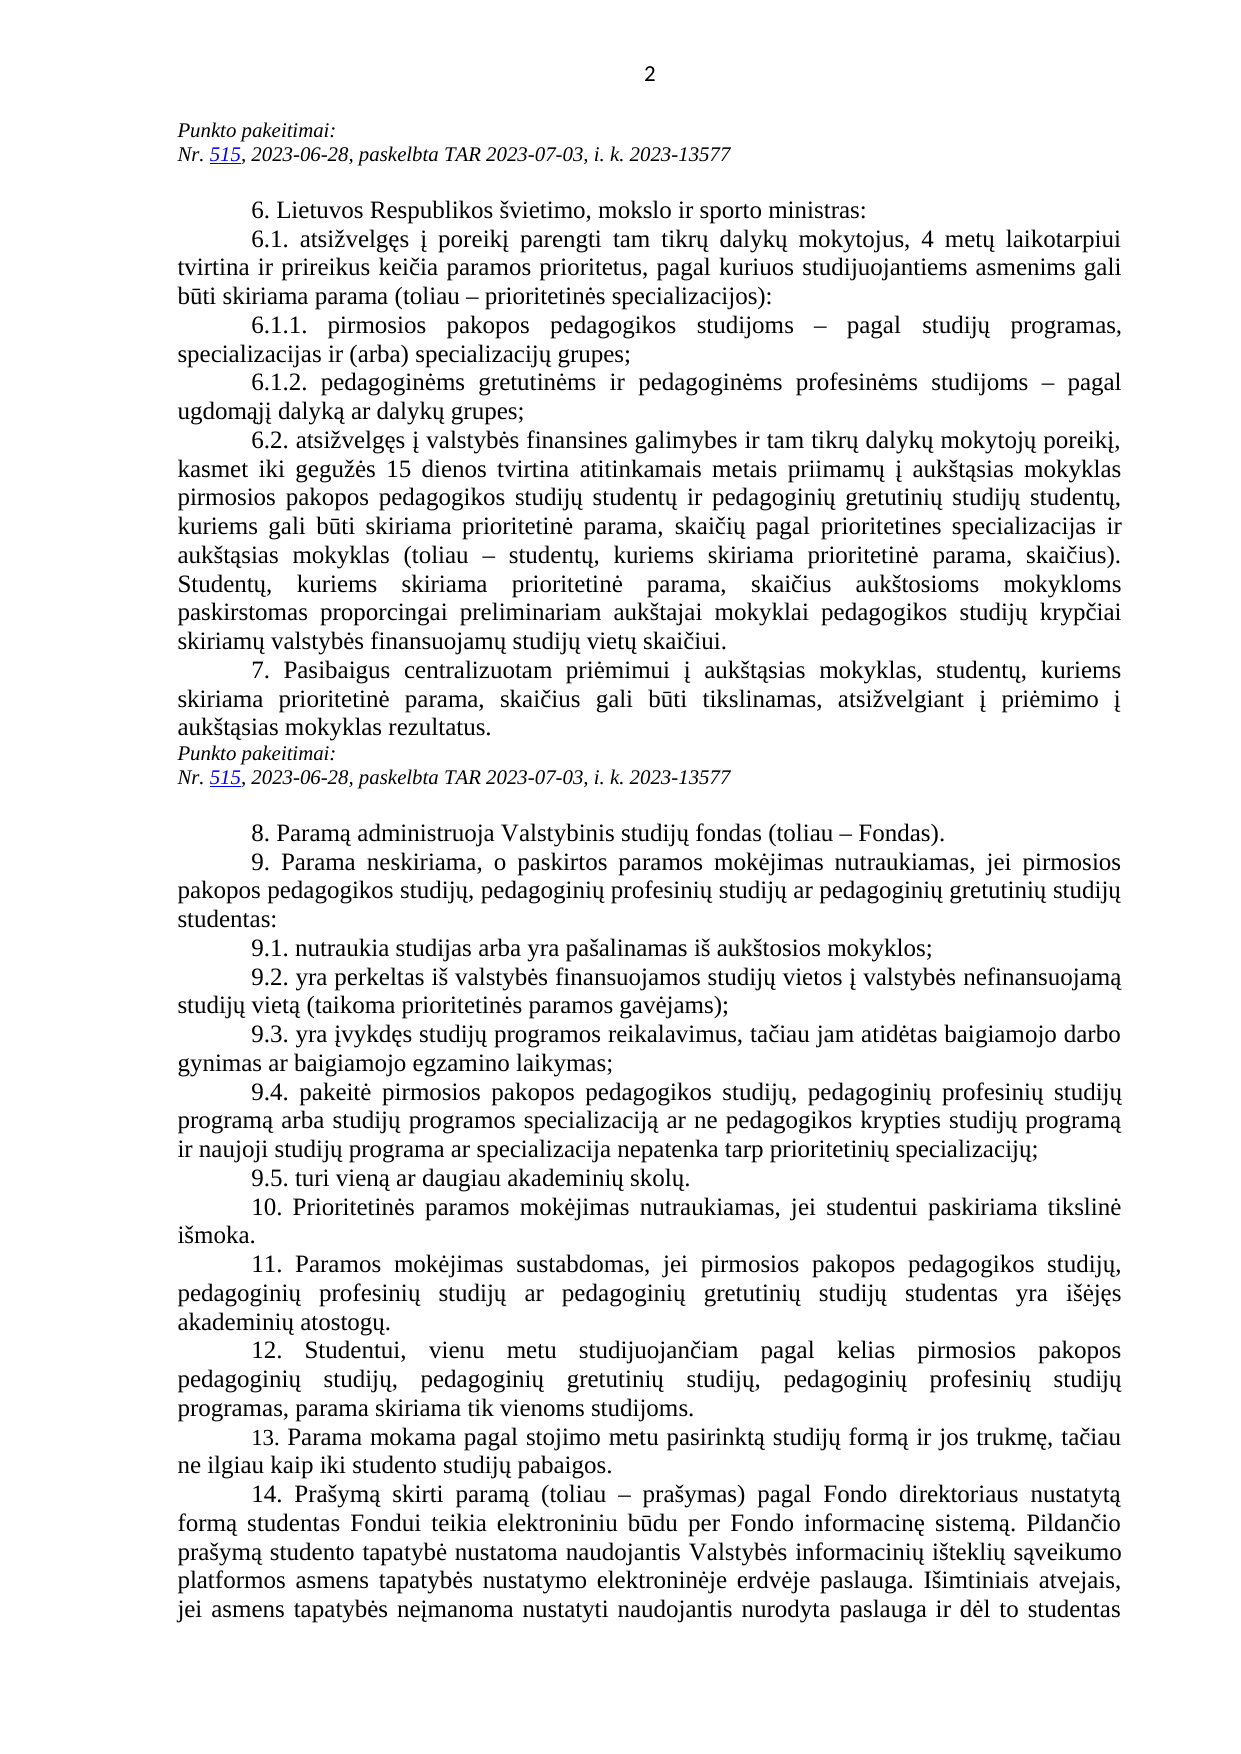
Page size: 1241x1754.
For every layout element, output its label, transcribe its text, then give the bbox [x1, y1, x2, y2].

text Punkto pakeitimai: [177, 741, 1122, 765]
text 12. Studentui, vienu metu studijuojančiam pagal kelias pirmosios pakopos pedagoginių studijų, pedagoginių gretutinių studijų, pedagoginių profesinių studijų programas, parama skiriama tik vienoms studijoms. [177, 1336, 1122, 1422]
text 9.4. pakeitė pirmosios pakopos pedagogikos studijų, pedagoginių profesinių studijų programą arba studijų programos specializaciją ar ne pedagogikos krypties studijų programą ir naujoji studijų programa ar specializacija nepatenka tarp prioritetinių specializacijų; [177, 1077, 1122, 1163]
text 6. Lietuvos Respublikos švietimo, mokslo ir sporto ministras: [177, 195, 1122, 224]
text 8. Paramą administruoja Valstybinis studijų fondas (toliau – Fondas). [177, 818, 1122, 847]
text 14. Prašymą skirti paramą (toliau – prašymas) pagal Fondo direktoriaus nustatytą formą studentas Fondui teikia elektroniniu būdu per Fondo informacinę sistemą. Pildančio prašymą studento tapatybė nustatoma naudojantis Valstybės informacinių išteklių sąveikumo platformos asmens tapatybės nustatymo elektroninėje erdvėje paslauga. Išimtiniais atvejais, jei asmens tapatybės neįmanoma nustatyti naudojantis nurodyta paslauga ir dėl to studentas [177, 1479, 1122, 1623]
text 6.1.2. pedagoginėms gretutinėms ir pedagoginėms profesinėms studijoms – pagal ugdomąjį dalyką ar dalykų grupes; [177, 367, 1122, 425]
text 9.2. yra perkeltas iš valstybės finansuojamos studijų vietos į valstybės nefinansuojamą studijų vietą (taikoma prioritetinės paramos gavėjams); [177, 962, 1122, 1019]
text 6.2. atsižvelgęs į valstybės finansines galimybes ir tam tikrų dalykų mokytojų poreikį, kasmet iki gegužės 15 dienos tvirtina atitinkamais metais priimamų į aukštąsias mokyklas pirmosios pakopos pedagogikos studijų studentų ir pedagoginių gretutinių studijų studentų, kuriems gali būti skiriama prioritetinė parama, skaičių pagal prioritetines specializacijas ir aukštąsias mokyklas (toliau – studentų, kuriems skiriama prioritetinė parama, skaičius). Studentų, kuriems skiriama prioritetinė parama, skaičius aukštosioms mokykloms paskirstomas proporcingai preliminariam aukštajai mokyklai pedagogikos studijų krypčiai skiriamų valstybės finansuojamų studijų vietų skaičiui. [177, 425, 1122, 655]
text Punkto pakeitimai: [177, 118, 1122, 142]
text 10. Prioritetinės paramos mokėjimas nutraukiamas, jei studentui paskiriama tikslinė išmoka. [177, 1192, 1122, 1249]
text Nr. 515, 2023-06-28, paskelbta TAR 2023-07-03, i. k. 2023-13577 [177, 142, 1122, 166]
text 9.5. turi vieną ar daugiau akademinių skolų. [177, 1163, 1122, 1192]
text 9.1. nutraukia studijas arba yra pašalinamas iš aukštosios mokyklos; [177, 933, 1122, 962]
text 6.1.1. pirmosios pakopos pedagogikos studijoms – pagal studijų programas, specializacijas ir (arba) specializacijų grupes; [177, 310, 1122, 367]
text 7. Pasibaigus centralizuotam priėmimui į aukštąsias mokyklas, studentų, kuriems skiriama prioritetinė parama, skaičius gali būti tikslinamas, atsižvelgiant į priėmimo į aukštąsias mokyklas rezultatus. [177, 655, 1122, 741]
text 11. Paramos mokėjimas sustabdomas, jei pirmosios pakopos pedagogikos studijų, pedagoginių profesinių studijų ar pedagoginių gretutinių studijų studentas yra išėjęs akademinių atostogų. [177, 1249, 1122, 1336]
text Nr. 515, 2023-06-28, paskelbta TAR 2023-07-03, i. k. 2023-13577 [177, 765, 1122, 789]
text 13. Parama mokama pagal stojimo metu pasirinktą studijų formą ir jos trukmę, tačiau ne ilgiau kaip iki studento studijų pabaigos. [177, 1422, 1122, 1479]
text 6.1. atsižvelgęs į poreikį parengti tam tikrų dalykų mokytojus, 4 metų laikotarpiui tvirtina ir prireikus keičia paramos prioritetus, pagal kuriuos studijuojantiems asmenims gali būti skiriama parama (toliau – prioritetinės specializacijos): [177, 224, 1122, 310]
text 9. Parama neskiriama, o paskirtos paramos mokėjimas nutraukiamas, jei pirmosios pakopos pedagogikos studijų, pedagoginių profesinių studijų ar pedagoginių gretutinių studijų studentas: [177, 847, 1122, 933]
text 9.3. yra įvykdęs studijų programos reikalavimus, tačiau jam atidėtas baigiamojo darbo gynimas ar baigiamojo egzamino laikymas; [177, 1019, 1122, 1077]
